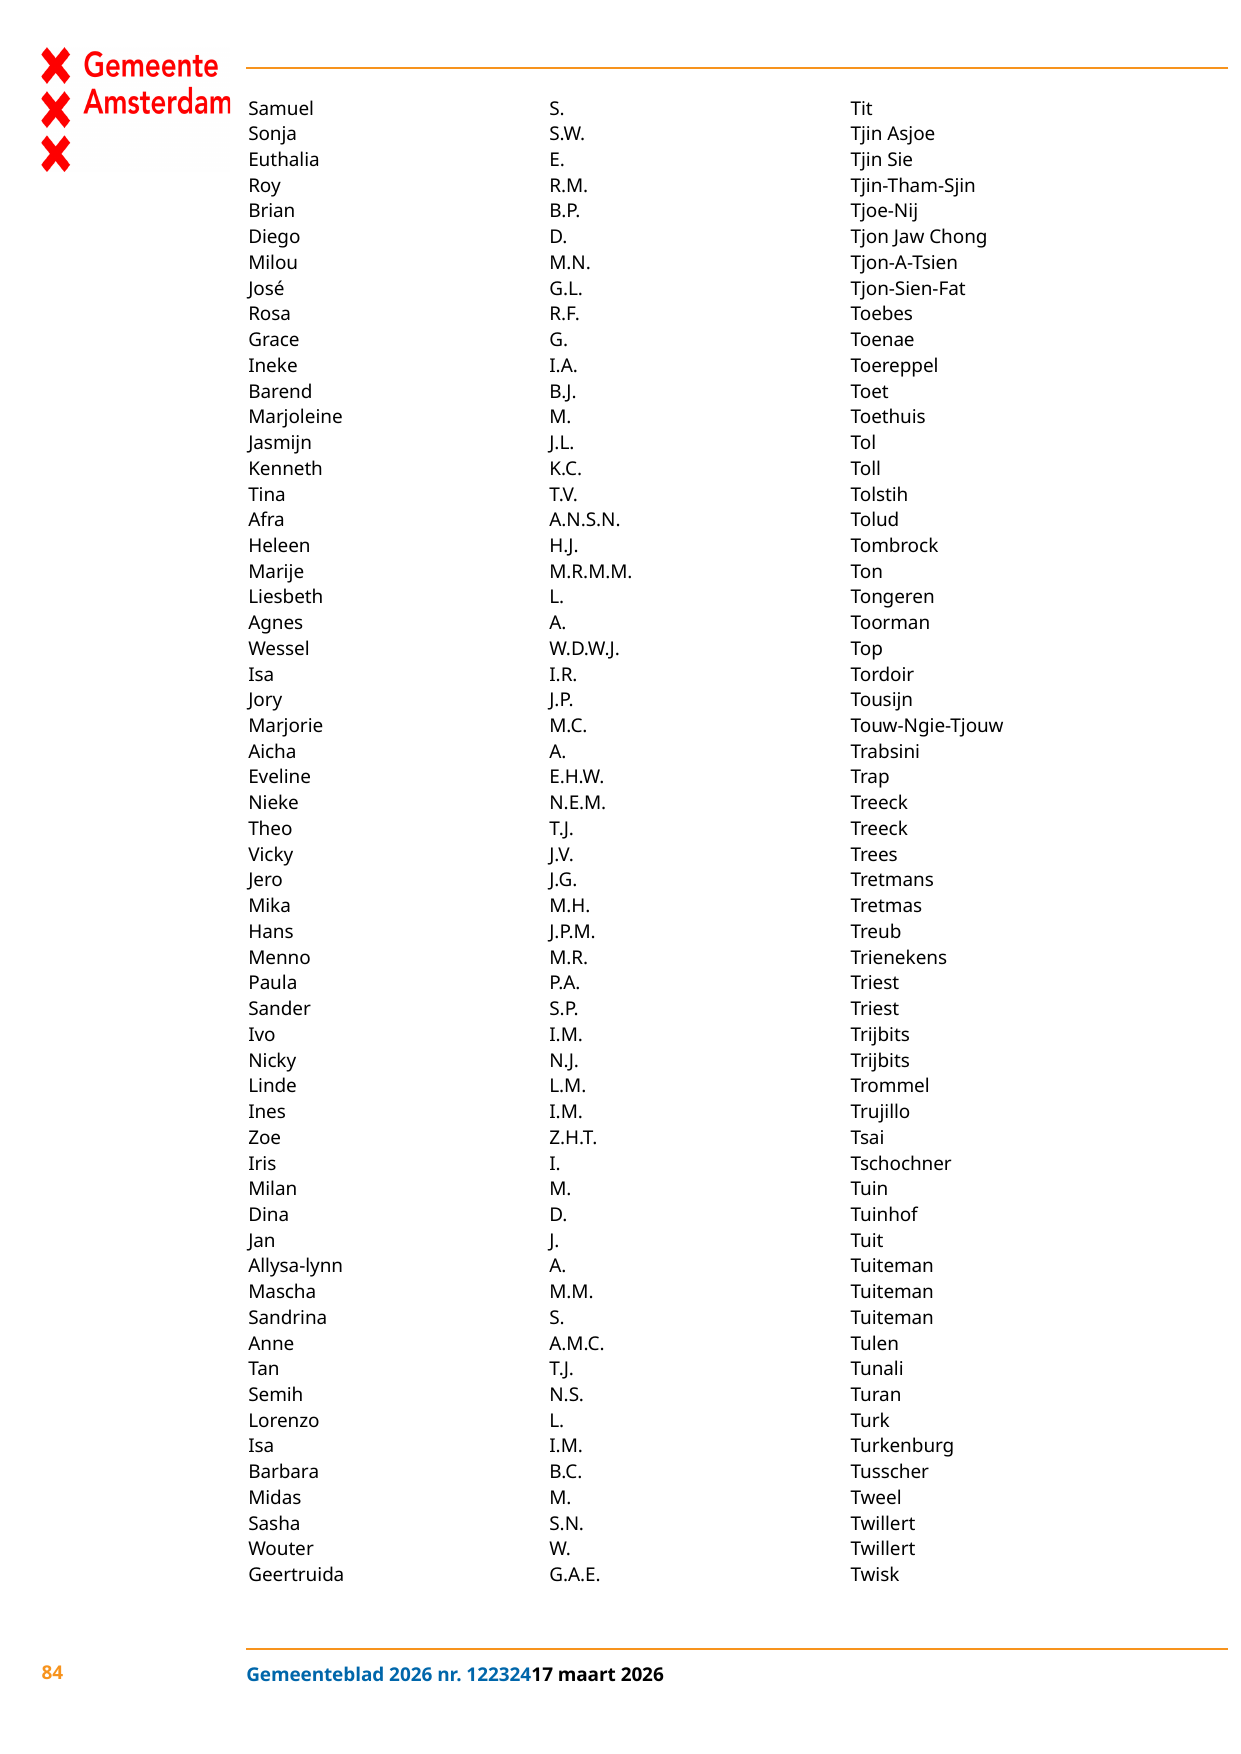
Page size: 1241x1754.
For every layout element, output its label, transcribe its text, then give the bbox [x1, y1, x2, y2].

table_cell B.J. [549, 378, 850, 403]
table_cell Toll [850, 455, 1152, 481]
table_cell N.S. [549, 1381, 850, 1407]
table_cell M.C. [549, 712, 850, 738]
table_cell M. [549, 404, 850, 429]
table_cell Treeck [850, 815, 1152, 841]
table_cell Sandrina [248, 1304, 549, 1330]
table_cell W. [549, 1536, 850, 1561]
table_cell Agnes [248, 609, 549, 635]
table_cell Lorenzo [248, 1407, 549, 1433]
table_cell Ivo [248, 1021, 549, 1047]
table_cell Barbara [248, 1459, 549, 1484]
table_cell Turan [850, 1381, 1152, 1407]
table_cell Hans [248, 918, 549, 944]
table_cell G.A.E. [549, 1561, 850, 1587]
table_cell Tina [248, 481, 549, 506]
table_cell Tombrock [850, 532, 1152, 558]
table_cell R.F. [549, 301, 850, 326]
table_cell D. [549, 224, 850, 249]
table_cell Diego [248, 224, 549, 249]
table_cell I.M. [549, 1433, 850, 1458]
table_cell Milou [248, 249, 549, 275]
table_cell Aicha [248, 738, 549, 764]
table_cell Tweel [850, 1484, 1152, 1510]
table_cell Triest [850, 970, 1152, 995]
table_cell Mika [248, 893, 549, 918]
table_cell I.A. [549, 352, 850, 378]
table_cell Twillert [850, 1510, 1152, 1536]
table_cell Toet [850, 378, 1152, 403]
table_cell Tjin Asjoe [850, 121, 1152, 146]
table_cell Tulen [850, 1330, 1152, 1356]
table_cell Sonja [248, 121, 549, 146]
table_cell Liesbeth [248, 584, 549, 609]
table_cell Milan [248, 1175, 549, 1201]
table_cell Z.H.T. [549, 1124, 850, 1150]
table_cell Tuit [850, 1227, 1152, 1253]
table_cell Tsai [850, 1124, 1152, 1150]
table_cell Tjon Jaw Chong [850, 224, 1152, 249]
table_cell Linde [248, 1073, 549, 1098]
table_cell Toereppel [850, 352, 1152, 378]
table_cell Trijbits [850, 1047, 1152, 1072]
table_cell I.M. [549, 1098, 850, 1124]
table_cell Trienekens [850, 944, 1152, 969]
table_cell Tolud [850, 506, 1152, 532]
table_cell K.C. [549, 455, 850, 481]
table_cell Semih [248, 1381, 549, 1407]
table_cell José [248, 275, 549, 301]
table_cell Tuin [850, 1175, 1152, 1201]
table_cell Roy [248, 172, 549, 198]
table_cell J.P. [549, 687, 850, 712]
table_cell Grace [248, 326, 549, 352]
table_cell Tan [248, 1356, 549, 1381]
table_cell Tjin Sie [850, 146, 1152, 172]
table_cell Tit [850, 95, 1152, 121]
table_cell M. [549, 1484, 850, 1510]
table_cell J.G. [549, 867, 850, 892]
table_cell I.R. [549, 661, 850, 687]
table_cell A. [549, 738, 850, 764]
table_cell Menno [248, 944, 549, 969]
table_cell M. [549, 1175, 850, 1201]
table_cell Midas [248, 1484, 549, 1510]
table_cell Iris [248, 1150, 549, 1175]
table_cell Sander [248, 995, 549, 1021]
table_cell L.M. [549, 1073, 850, 1098]
table_cell Mascha [248, 1278, 549, 1304]
table_cell J.V. [549, 841, 850, 867]
table_cell Tjoe-Nij [850, 198, 1152, 223]
table_cell Heleen [248, 532, 549, 558]
table_cell M.N. [549, 249, 850, 275]
table_cell Tjin-Tham-Sjin [850, 172, 1152, 198]
table_cell Turkenburg [850, 1433, 1152, 1458]
table_cell A.N.S.N. [549, 506, 850, 532]
table_cell Geertruida [248, 1561, 549, 1587]
table_cell Rosa [248, 301, 549, 326]
table_cell Jero [248, 867, 549, 892]
table_cell A. [549, 609, 850, 635]
table_cell Tolstih [850, 481, 1152, 506]
table_cell Trabsini [850, 738, 1152, 764]
table_cell Zoe [248, 1124, 549, 1150]
table_cell Ines [248, 1098, 549, 1124]
table_cell Ineke [248, 352, 549, 378]
table_cell S. [549, 1304, 850, 1330]
table_cell Trijbits [850, 1021, 1152, 1047]
table_cell Jory [248, 687, 549, 712]
table_cell Tongeren [850, 584, 1152, 609]
table_cell Marjorie [248, 712, 549, 738]
table_cell T.V. [549, 481, 850, 506]
table_cell Tuinhof [850, 1201, 1152, 1227]
table_cell Sasha [248, 1510, 549, 1536]
table_cell Jan [248, 1227, 549, 1253]
table_cell Tordoir [850, 661, 1152, 687]
table_cell G. [549, 326, 850, 352]
table_cell Treeck [850, 790, 1152, 815]
table_cell Tunali [850, 1356, 1152, 1381]
table_cell Tretmans [850, 867, 1152, 892]
table_cell I.M. [549, 1021, 850, 1047]
table_cell Marjoleine [248, 404, 549, 429]
table_cell J.L. [549, 429, 850, 455]
table_cell A. [549, 1253, 850, 1278]
table_cell P.A. [549, 970, 850, 995]
table_cell Nicky [248, 1047, 549, 1072]
table_cell B.P. [549, 198, 850, 223]
table_cell Wouter [248, 1536, 549, 1561]
table_cell Twillert [850, 1536, 1152, 1561]
table_cell Touw-Ngie-Tjouw [850, 712, 1152, 738]
table_cell Tuiteman [850, 1278, 1152, 1304]
table_cell E.H.W. [549, 764, 850, 789]
table_cell Triest [850, 995, 1152, 1021]
table_cell Tschochner [850, 1150, 1152, 1175]
table_cell Toorman [850, 609, 1152, 635]
table_cell Twisk [850, 1561, 1152, 1587]
table_cell Trujillo [850, 1098, 1152, 1124]
table_cell M.M. [549, 1278, 850, 1304]
table_cell J. [549, 1227, 850, 1253]
table_cell Toenae [850, 326, 1152, 352]
table_cell Allysa-lynn [248, 1253, 549, 1278]
table_cell Afra [248, 506, 549, 532]
table_cell S. [549, 95, 850, 121]
table_cell N.E.M. [549, 790, 850, 815]
table_cell Samuel [248, 95, 549, 121]
picture [41, 47, 231, 172]
table_cell L. [549, 584, 850, 609]
table_cell Trap [850, 764, 1152, 789]
table_cell Turk [850, 1407, 1152, 1433]
table_cell Barend [248, 378, 549, 403]
table_cell Brian [248, 198, 549, 223]
table_cell S.N. [549, 1510, 850, 1536]
table_cell S.W. [549, 121, 850, 146]
table_cell Wessel [248, 635, 549, 661]
table_cell M.R. [549, 944, 850, 969]
table_cell G.L. [549, 275, 850, 301]
table_cell Tuiteman [850, 1253, 1152, 1278]
table_cell Top [850, 635, 1152, 661]
table_cell H.J. [549, 532, 850, 558]
table_cell Dina [248, 1201, 549, 1227]
table_cell Ton [850, 558, 1152, 584]
table_cell S.P. [549, 995, 850, 1021]
table_cell E. [549, 146, 850, 172]
table_cell Tjon-Sien-Fat [850, 275, 1152, 301]
table_cell Tol [850, 429, 1152, 455]
table_cell Vicky [248, 841, 549, 867]
table_cell Isa [248, 1433, 549, 1458]
table_cell Trees [850, 841, 1152, 867]
table_cell Tjon-A-Tsien [850, 249, 1152, 275]
table_cell Tuiteman [850, 1304, 1152, 1330]
table_cell J.P.M. [549, 918, 850, 944]
table_cell Tousijn [850, 687, 1152, 712]
table_cell Tusscher [850, 1459, 1152, 1484]
table_cell L. [549, 1407, 850, 1433]
table_cell D. [549, 1201, 850, 1227]
table_cell Kenneth [248, 455, 549, 481]
table_cell Trommel [850, 1073, 1152, 1098]
table_cell A.M.C. [549, 1330, 850, 1356]
table_cell Jasmijn [248, 429, 549, 455]
table_cell W.D.W.J. [549, 635, 850, 661]
table_cell Tretmas [850, 893, 1152, 918]
table_cell Treub [850, 918, 1152, 944]
table_cell T.J. [549, 1356, 850, 1381]
table_cell M.H. [549, 893, 850, 918]
table_cell Toebes [850, 301, 1152, 326]
table_cell T.J. [549, 815, 850, 841]
table_cell I. [549, 1150, 850, 1175]
table_cell Nieke [248, 790, 549, 815]
table_cell Marije [248, 558, 549, 584]
table_cell Theo [248, 815, 549, 841]
table_cell Isa [248, 661, 549, 687]
table_cell Paula [248, 970, 549, 995]
table_cell R.M. [549, 172, 850, 198]
table_cell Euthalia [248, 146, 549, 172]
table_cell N.J. [549, 1047, 850, 1072]
table_cell Toethuis [850, 404, 1152, 429]
table_cell B.C. [549, 1459, 850, 1484]
table_cell Anne [248, 1330, 549, 1356]
table_cell Eveline [248, 764, 549, 789]
table_cell M.R.M.M. [549, 558, 850, 584]
